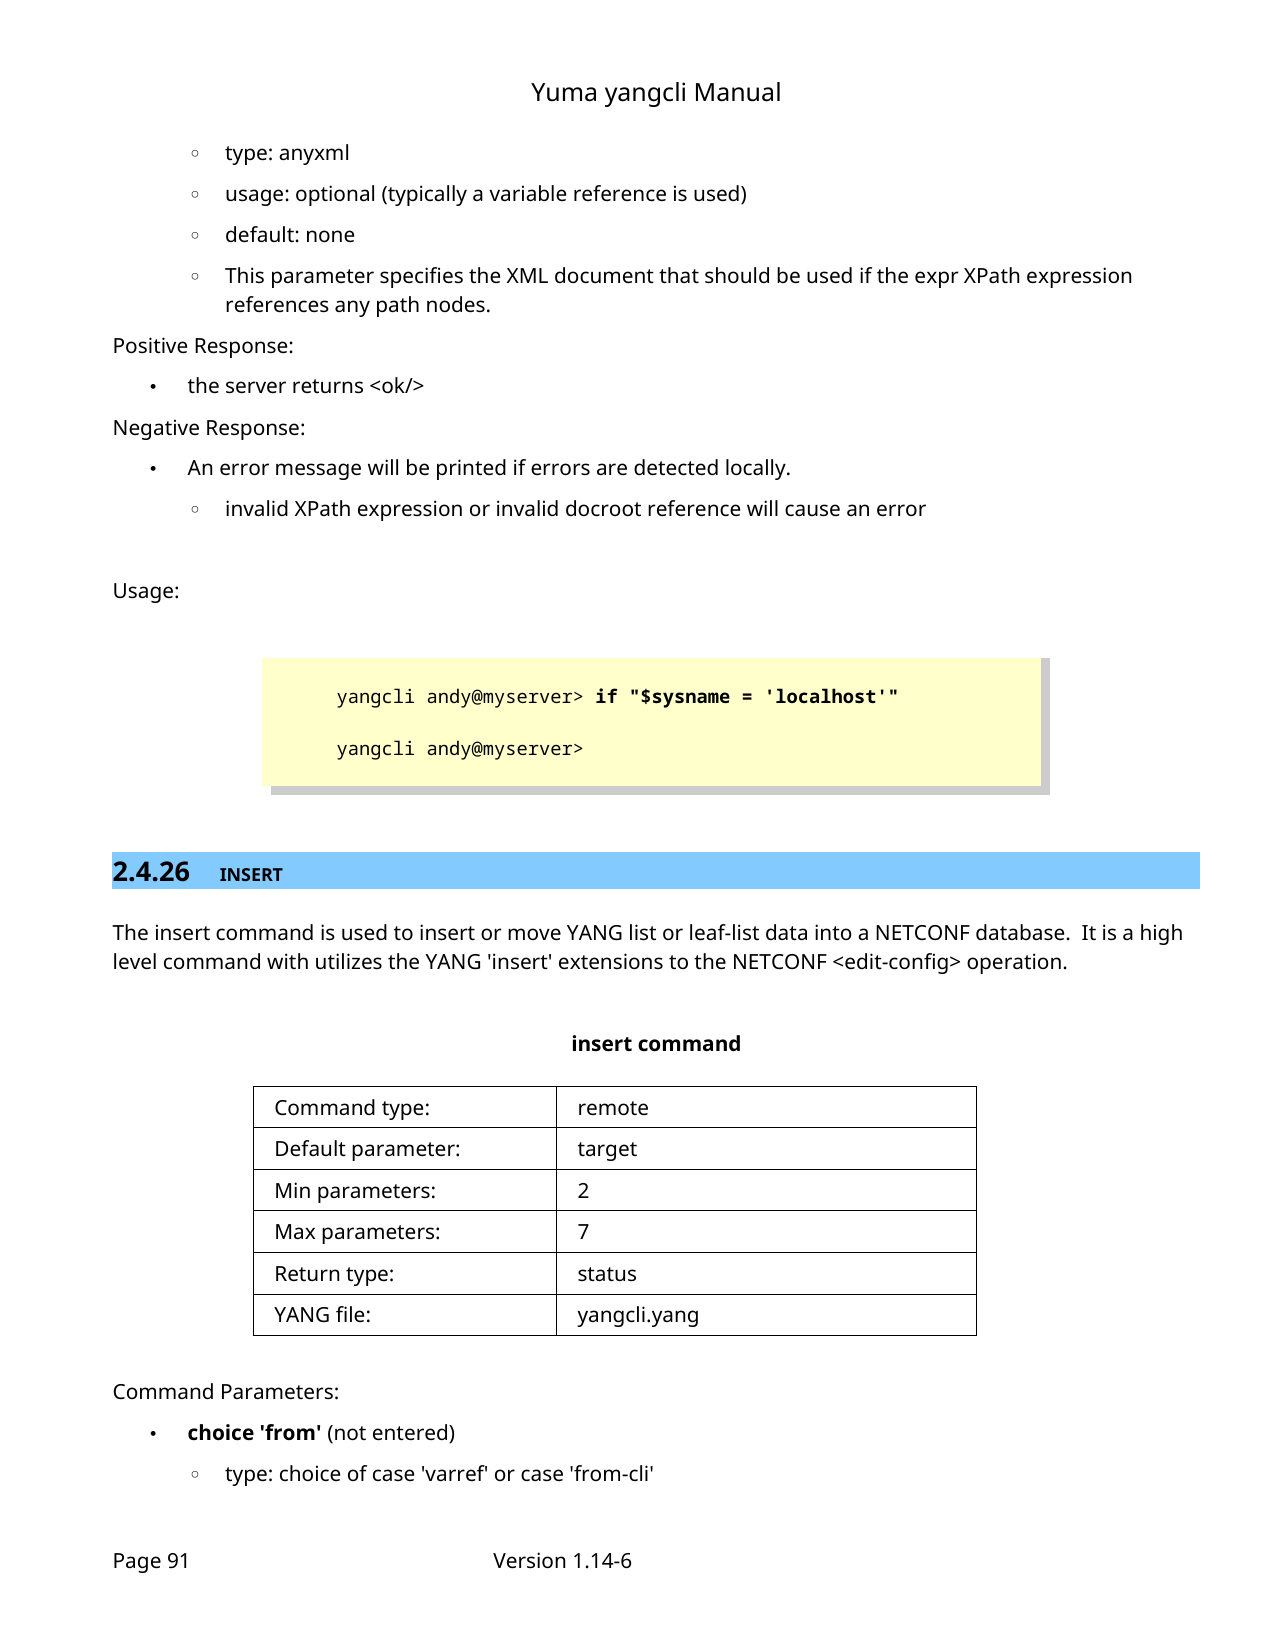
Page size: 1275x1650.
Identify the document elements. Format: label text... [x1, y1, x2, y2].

table_cell Max parameters: [254, 1211, 556, 1252]
table_cell Default parameter: [254, 1128, 556, 1169]
list An error message will be printed if errors are detected locally. [150, 453, 1200, 482]
text Usage: [112, 576, 1200, 605]
list the server returns <ok/> [150, 372, 1200, 400]
table_cell target [557, 1128, 976, 1169]
list usage: optional (typically a variable reference is used) [187, 179, 1200, 208]
list type: choice of case 'varref' or case 'from-cli' [187, 1459, 1200, 1487]
table_cell 2 [557, 1170, 976, 1210]
list type: anyxml [187, 138, 1200, 167]
text Negative Response: [112, 413, 1200, 441]
subtitle insert [112, 852, 1200, 889]
list choice 'from' (not entered) [150, 1418, 1200, 1446]
table_cell yangcli.yang [557, 1295, 976, 1335]
list default: none [187, 220, 1200, 249]
text Command Parameters: [112, 1377, 1200, 1405]
list This parameter specifies the XML document that should be used if the expr XPath expression references any path nodes. [187, 261, 1200, 318]
table_cell YANG file: [254, 1295, 556, 1335]
text The insert command is used to insert or move YANG list or leaf-list data into a NETCONF database. It is a high level command with utilizes the YANG 'insert' extensions to the NETCONF <edit-config> operation. [112, 918, 1200, 975]
table_cell 7 [557, 1211, 976, 1252]
subtitle insert command [127, 1029, 1185, 1057]
table_header Command type: [254, 1087, 556, 1127]
list invalid XPath expression or invalid docroot reference will cause an error [187, 494, 1200, 523]
text Positive Response: [112, 331, 1200, 359]
table_cell Min parameters: [254, 1170, 556, 1210]
table_header remote [557, 1087, 976, 1127]
table_cell status [557, 1253, 976, 1293]
table_cell Return type: [254, 1253, 556, 1293]
text yangcli andy@myserver> if "$sysname = 'localhost'" [262, 684, 1041, 709]
text yangcli andy@myserver> [262, 735, 1041, 760]
